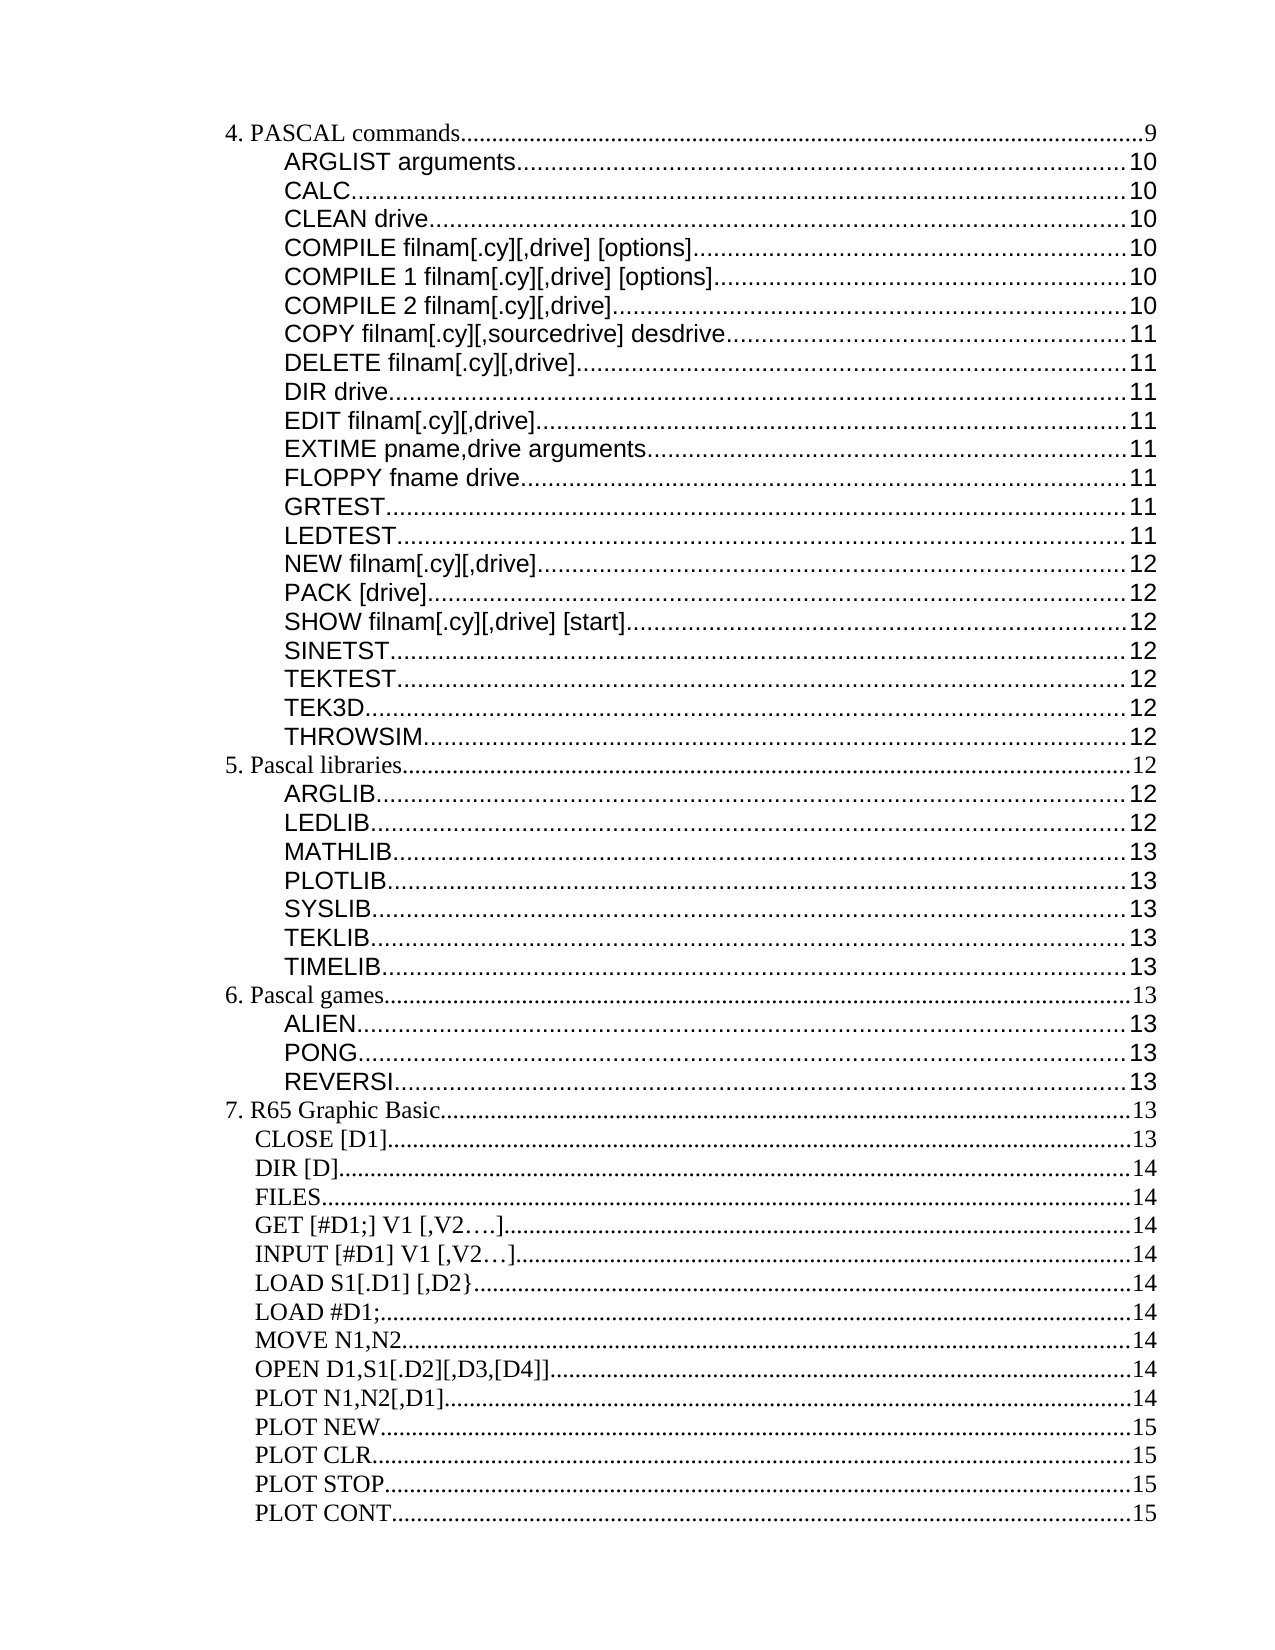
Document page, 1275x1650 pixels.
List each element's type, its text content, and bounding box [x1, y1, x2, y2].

text ARGLIB 12 [284, 779, 1157, 808]
text REVERSI 13 [284, 1067, 1157, 1096]
text PLOT NEW 15 [254, 1412, 1157, 1441]
text ARGLIST arguments 10 [284, 147, 1157, 176]
text 4. PASCAL commands 9 [225, 118, 1157, 147]
text LEDLIB 12 [284, 808, 1157, 837]
text PLOT STOP 15 [254, 1469, 1157, 1498]
text EDIT filnam[.cy][,drive] 11 [284, 406, 1157, 434]
text TEKLIB 13 [284, 923, 1157, 952]
text 5. Pascal libraries 12 [225, 751, 1157, 779]
text PLOTLIB 13 [284, 866, 1157, 894]
text MOVE N1,N2 14 [254, 1326, 1157, 1354]
text NEW filnam[.cy][,drive] 12 [284, 549, 1157, 578]
text COPY filnam[.cy][,sourcedrive] desdrive 11 [284, 319, 1157, 348]
text ALIEN 13 [284, 1009, 1157, 1038]
text PLOT CLR 15 [254, 1441, 1157, 1469]
text FILES 14 [254, 1182, 1157, 1211]
text DELETE filnam[.cy][,drive] 11 [284, 348, 1157, 377]
text FLOPPY fname drive 11 [284, 463, 1157, 492]
text LEDTEST 11 [284, 521, 1157, 549]
text INPUT [#D1] V1 [,V2…] 14 [254, 1239, 1157, 1268]
text GRTEST 11 [284, 492, 1157, 521]
text TIMELIB 13 [284, 952, 1157, 981]
text PLOT N1,N2[,D1] 14 [254, 1383, 1157, 1412]
text PACK [drive] 12 [284, 578, 1157, 607]
text DIR [D] 14 [254, 1153, 1157, 1182]
text CLOSE [D1] 13 [254, 1124, 1157, 1153]
text 7. R65 Graphic Basic 13 [225, 1096, 1157, 1124]
text 6. Pascal games 13 [225, 981, 1157, 1009]
text THROWSIM 12 [284, 722, 1157, 751]
text GET [#D1;] V1 [,V2….] 14 [254, 1211, 1157, 1239]
text TEKTEST 12 [284, 664, 1157, 693]
text SHOW filnam[.cy][,drive] [start] 12 [284, 607, 1157, 636]
text COMPILE filnam[.cy][,drive] [options] 10 [284, 233, 1157, 262]
text SYSLIB 13 [284, 894, 1157, 923]
text LOAD #D1; 14 [254, 1297, 1157, 1326]
text CALC 10 [284, 176, 1157, 204]
text COMPILE 1 filnam[.cy][,drive] [options] 10 [284, 262, 1157, 291]
text PLOT CONT 15 [254, 1498, 1157, 1527]
text DIR drive 11 [284, 377, 1157, 406]
text COMPILE 2 filnam[.cy][,drive] 10 [284, 291, 1157, 319]
text PONG 13 [284, 1038, 1157, 1067]
text CLEAN drive 10 [284, 204, 1157, 233]
text LOAD S1[.D1] [,D2} 14 [254, 1268, 1157, 1297]
text EXTIME pname,drive arguments 11 [284, 434, 1157, 463]
text OPEN D1,S1[.D2][,D3,[D4]] 14 [254, 1354, 1157, 1383]
text TEK3D 12 [284, 693, 1157, 722]
text SINETST 12 [284, 636, 1157, 664]
text MATHLIB 13 [284, 837, 1157, 866]
